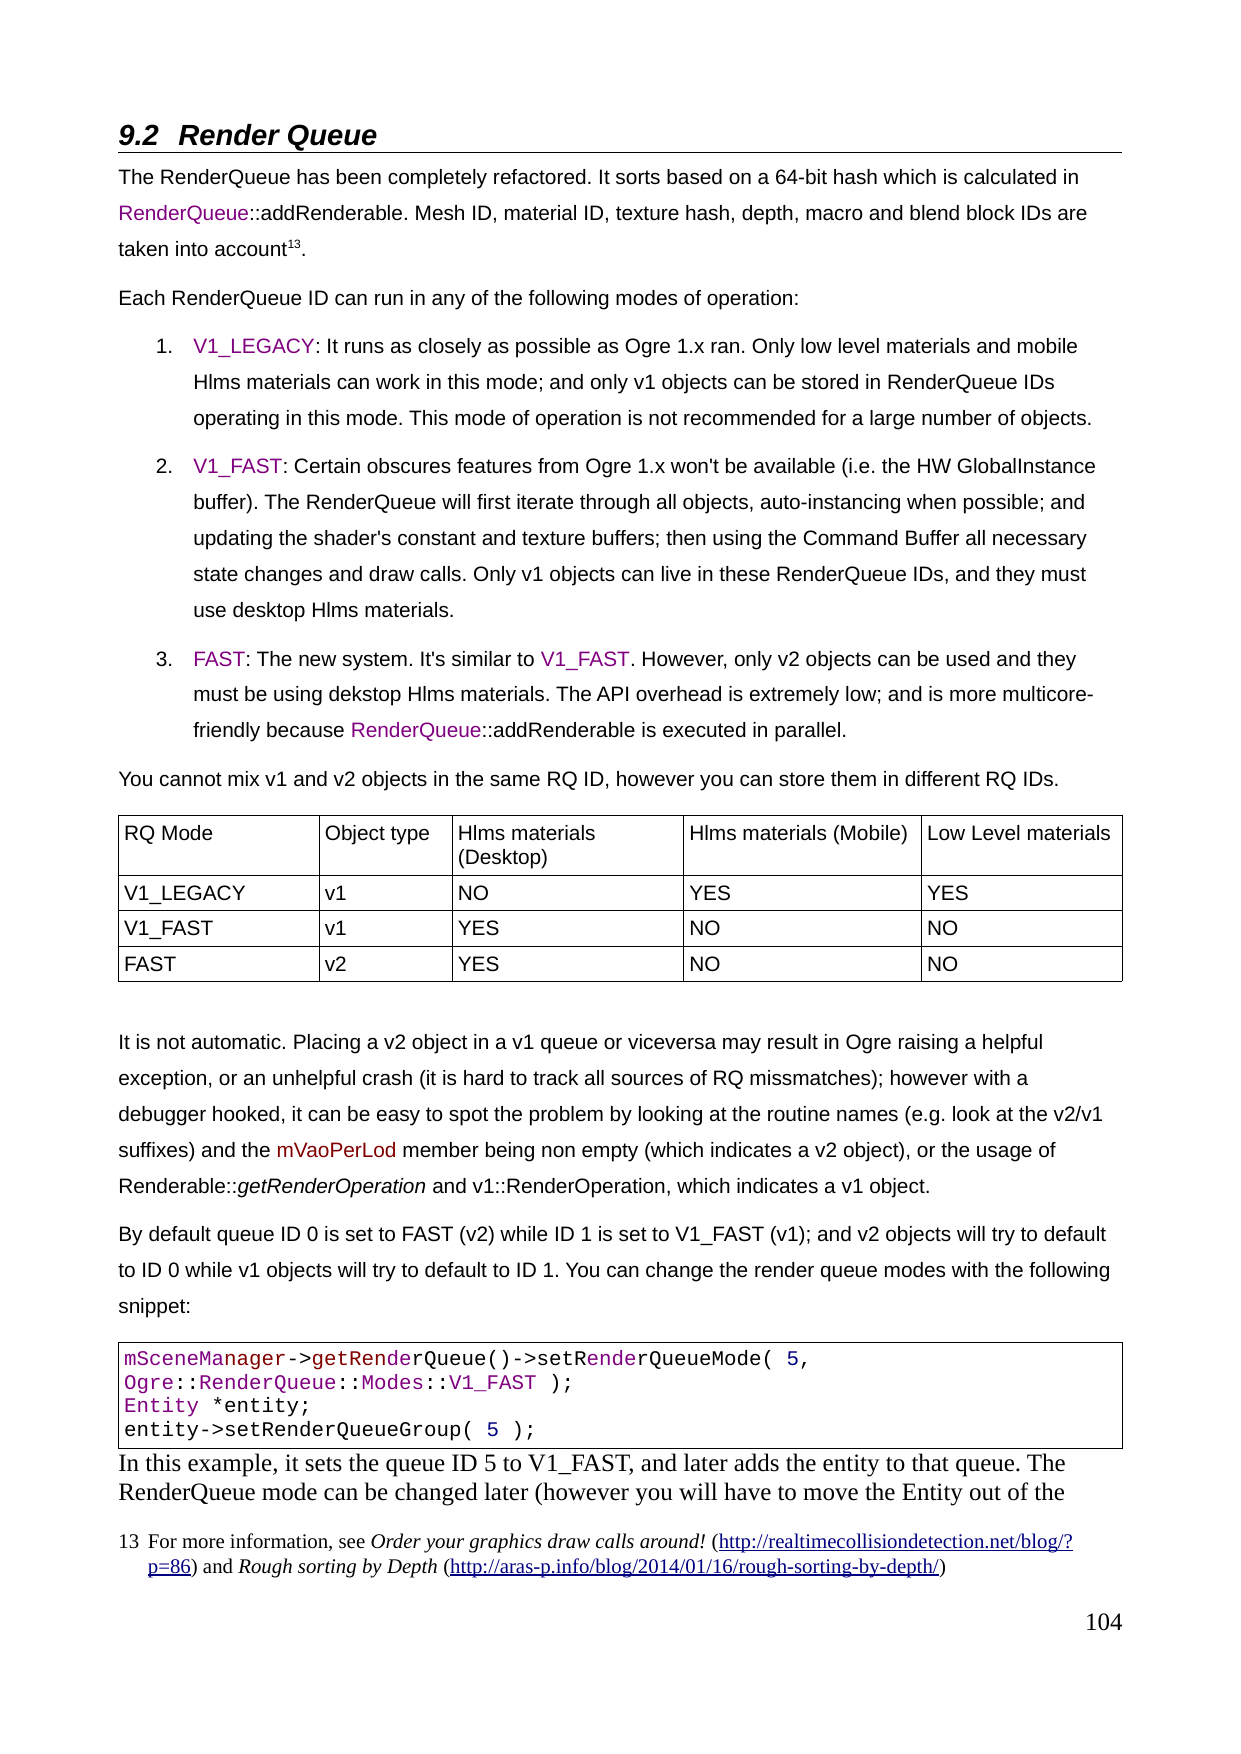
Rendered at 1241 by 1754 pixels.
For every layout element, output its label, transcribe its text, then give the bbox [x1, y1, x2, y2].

table_cell NO [684, 911, 921, 946]
text By default queue ID 0 is set to FAST (v2) while ID 1 is set to V1_FAST (v1); and v2 objects will try to default to ID 0 while v1 objects will try to default to ID 1. You can change the render queue modes with the following snippet: [118, 1222, 1122, 1318]
table_header RQ Mode [119, 816, 319, 874]
text It is not automatic. Placing a v2 object in a v1 queue or viceversa may result in Ogre raising a helpful exception, or an unhelpful crash (it is hard to track all sources of RQ missmatches); however with a debugger hooked, it can be easy to spot the problem by looking at the routine names (e.g. look at the v2/v1 suffixes) and the mVaoPerLod member being non empty (which indicates a v2 object), or the usage of Renderable::getRenderOperation and v1::RenderOperation, which indicates a v1 object. [118, 1030, 1122, 1197]
table_header mSceneManager->getRenderQueue()->setRenderQueueMode( 5, Ogre::RenderQueue::Modes::V1_FAST ); Entity *entity; entity->setRenderQueueGroup( 5 ); [119, 1343, 1122, 1448]
list V1_LEGACY: It runs as closely as possible as Ogre 1.x ran. Only low level materials and mobile Hlms materials can work in this mode; and only v1 objects can be stored in RenderQueue IDs operating in this mode. This mode of operation is not recommended for a large number of objects. [156, 334, 1122, 430]
subtitle Render Queue [118, 118, 1122, 152]
table_header Hlms materials (Mobile) [684, 816, 921, 874]
text Each RenderQueue ID can run in any of the following modes of operation: [118, 285, 1122, 309]
list FAST: The new system. It's similar to V1_FAST. However, only v2 objects can be used and they must be using dekstop Hlms materials. The API overhead is extremely low; and is more multicore-friendly because RenderQueue::addRenderable is executed in parallel. [156, 646, 1122, 742]
table_cell YES [684, 876, 921, 910]
table_header Object type [320, 816, 452, 874]
list V1_FAST: Certain obscures features from Ogre 1.x won't be available (i.e. the HW GlobalInstance buffer). The RenderQueue will first iterate through all objects, auto-instancing when possible; and updating the shader's constant and texture buffers; then using the Command Buffer all necessary state changes and draw calls. Only v1 objects can live in these RenderQueue IDs, and they must use desktop Hlms materials. [156, 454, 1122, 622]
table_cell v2 [320, 947, 452, 981]
table_cell YES [922, 876, 1122, 910]
table_cell V1_LEGACY [119, 876, 319, 910]
table_cell NO [922, 947, 1122, 981]
table_cell YES [453, 947, 683, 981]
table_cell NO [453, 876, 683, 910]
table_cell YES [453, 911, 683, 946]
table_cell v1 [320, 911, 452, 946]
text In this example, it sets the queue ID 5 to V1_FAST, and later adds the entity to that queue. The RenderQueue mode can be changed later (however you will have to move the Entity out of the [118, 1449, 1122, 1506]
text For more information, see Order your graphics draw calls around! (http://realtimecollisiondetection.net/blog/?p=86) and Rough sorting by Depth (http://aras-p.info/blog/2014/01/16/rough-sorting-by-depth/) [118, 1529, 1122, 1578]
table_header Hlms materials (Desktop) [453, 816, 683, 874]
table_cell v1 [320, 876, 452, 910]
table_cell V1_FAST [119, 911, 319, 946]
text You cannot mix v1 and v2 objects in the same RQ ID, however you can store them in different RQ IDs. [118, 767, 1122, 791]
table_header Low Level materials [922, 816, 1122, 874]
table_cell FAST [119, 947, 319, 981]
table_cell NO [684, 947, 921, 981]
text The RenderQueue has been completely refactored. It sorts based on a 64-bit hash which is calculated in RenderQueue::addRenderable. Mesh ID, material ID, texture hash, depth, macro and blend block IDs are taken into account. [118, 165, 1122, 261]
table_cell NO [922, 911, 1122, 946]
